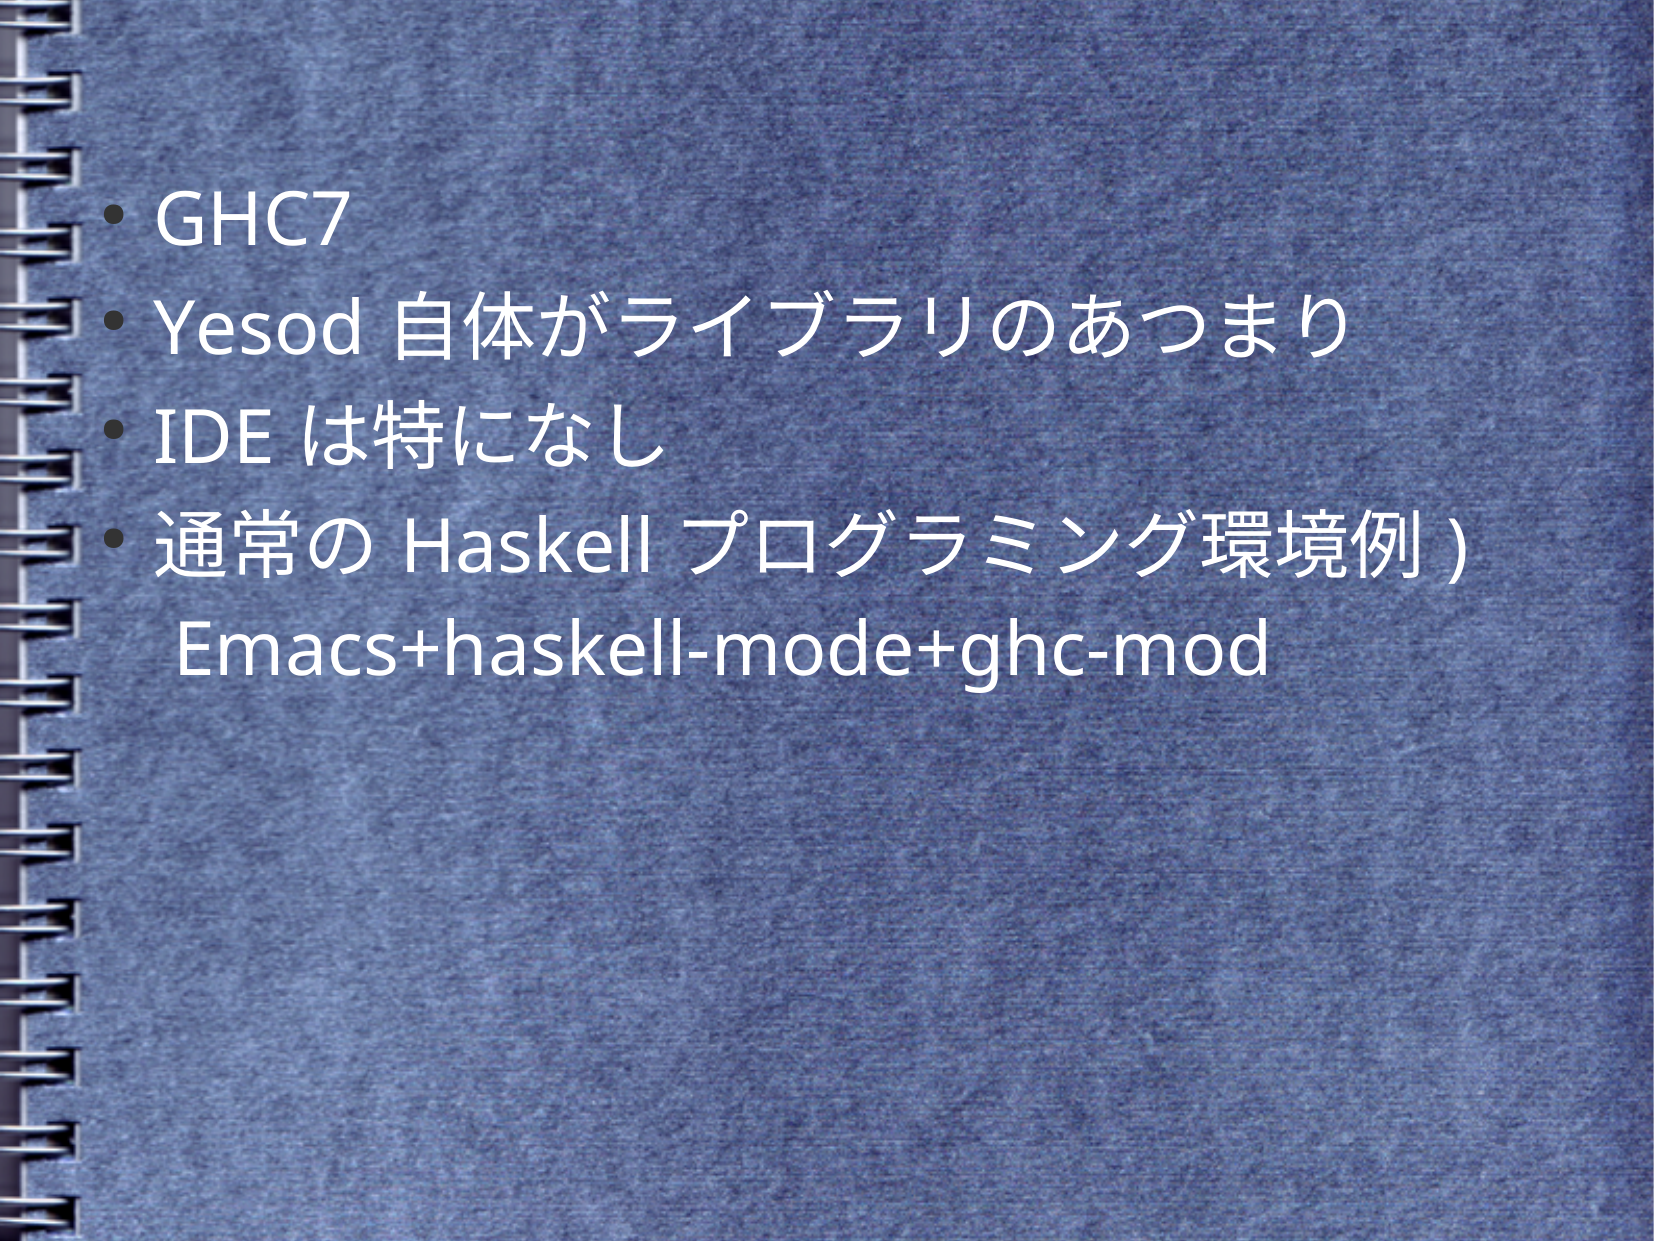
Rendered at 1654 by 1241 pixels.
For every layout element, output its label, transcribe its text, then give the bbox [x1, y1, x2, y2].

picture [0, 0, 1654, 1241]
list GHC7 Yesod自体がライブラリのあつまり IDEは特になし 通常のHaskellプログラミング環境例) Emacs+haskell-mode+ghc-mod [82, 165, 1571, 984]
